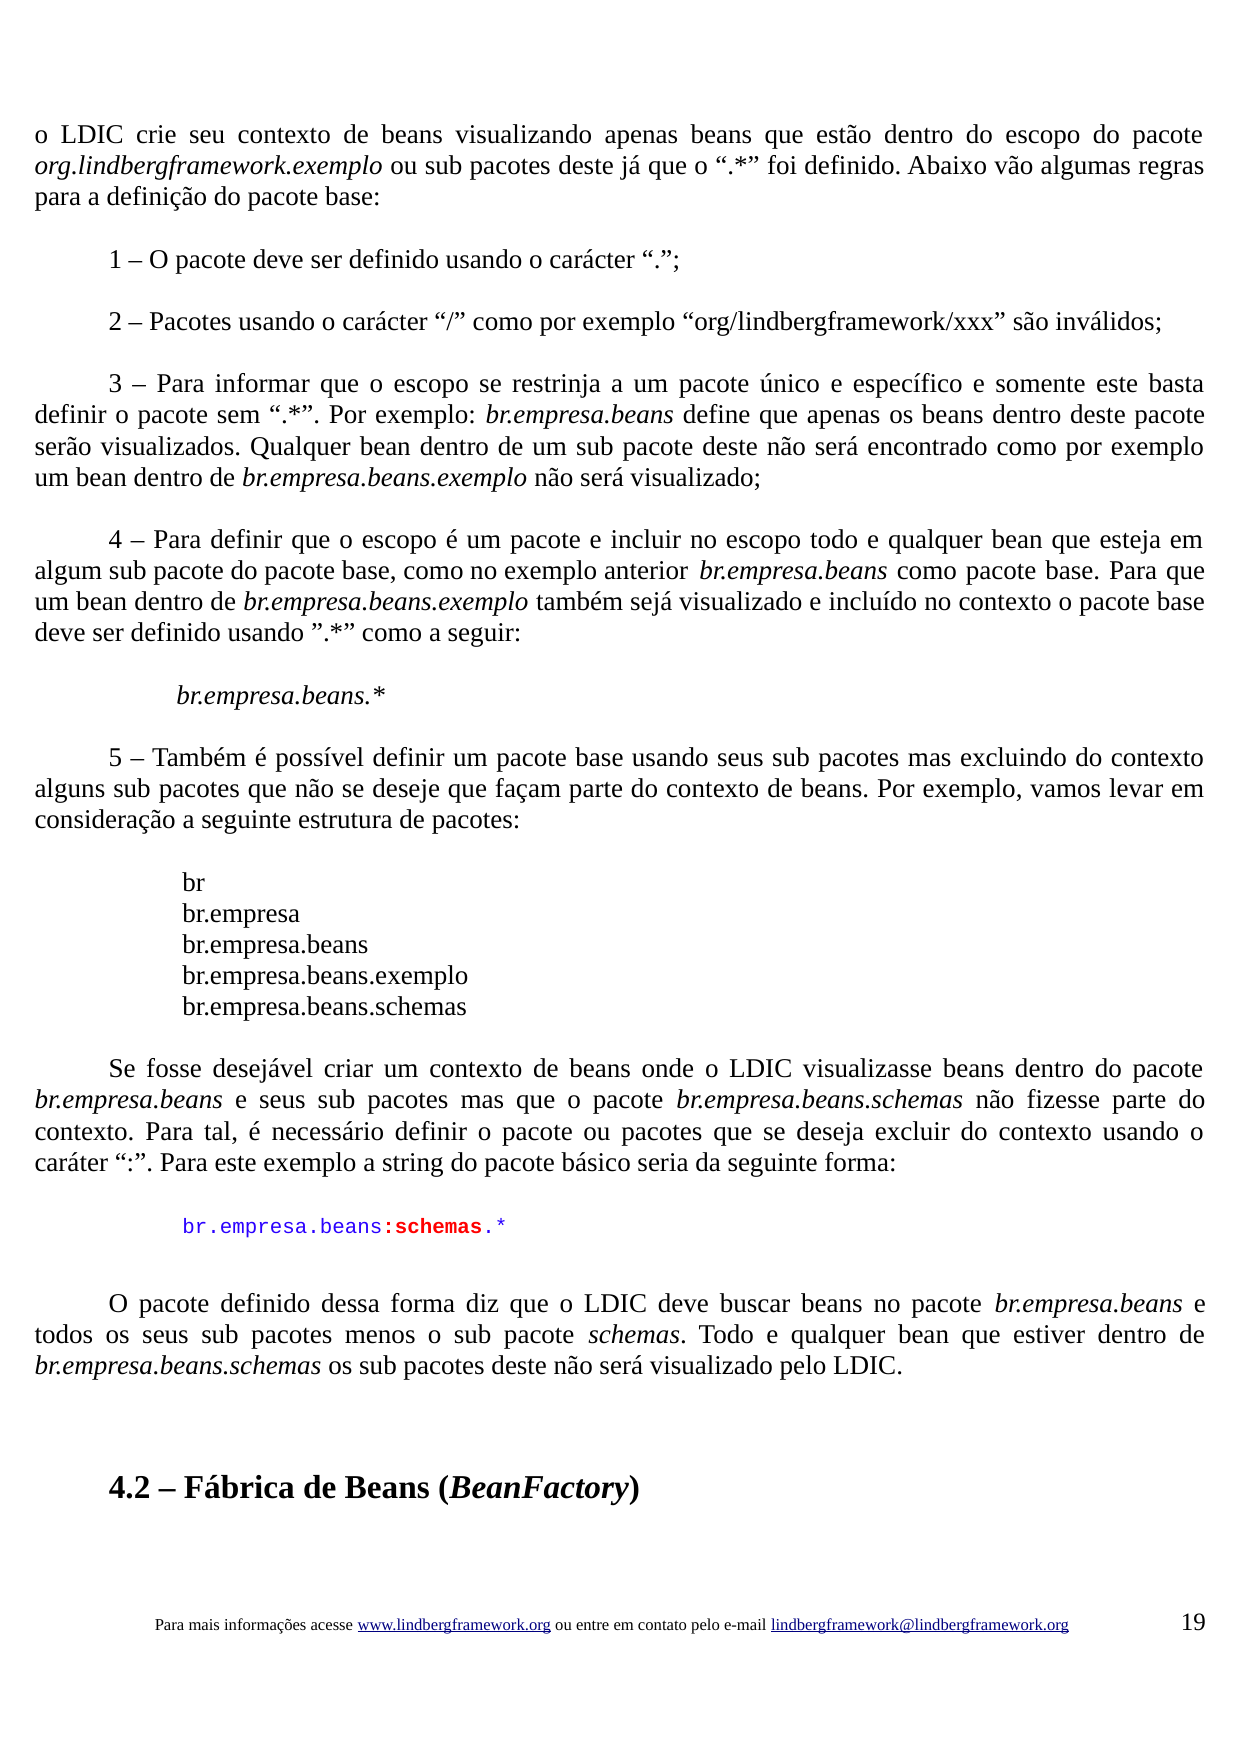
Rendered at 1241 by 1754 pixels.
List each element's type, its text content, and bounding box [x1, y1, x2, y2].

text br.empresa [34, 897, 1206, 928]
subtitle 4.2 – Fábrica de Beans (BeanFactory) [94, 1468, 1206, 1506]
text 5 – Também é possível definir um pacote base usando seus sub pacotes mas excluindo do contexto alguns sub pacotes que não se deseje que façam parte do contexto de beans. Por exemplo, vamos levar em consideração a seguinte estrutura de pacotes: [34, 741, 1206, 834]
text br.empresa.beans.schemas [34, 990, 1206, 1021]
text 1 – O pacote deve ser definido usando o carácter “.”; [34, 243, 1206, 274]
text 3 – Para informar que o escopo se restrinja a um pacote único e específico e somente este basta definir o pacote sem “.*”. Por exemplo: br.empresa.beans define que apenas os beans dentro deste pacote serão visualizados. Qualquer bean dentro de um sub pacote deste não será encontrado como por exemplo um bean dentro de br.empresa.beans.exemplo não será visualizado; [34, 367, 1206, 492]
text br [34, 866, 1206, 897]
text o LDIC crie seu contexto de beans visualizando apenas beans que estão dentro do escopo do pacote org.lindbergframework.exemplo ou sub pacotes deste já que o “.*” foi definido. Abaixo vão algumas regras para a definição do pacote base: [34, 118, 1206, 212]
text O pacote definido dessa forma diz que o LDIC deve buscar beans no pacote br.empresa.beans e todos os seus sub pacotes menos o sub pacote schemas. Todo e qualquer bean que estiver dentro de br.empresa.beans.schemas os sub pacotes deste não será visualizado pelo LDIC. [34, 1287, 1206, 1381]
text br.empresa.beans.exemplo [34, 959, 1206, 990]
text br.empresa.beans:schemas.* [34, 1208, 1206, 1240]
text br.empresa.beans.* [34, 679, 1206, 710]
text br.empresa.beans [34, 928, 1206, 959]
text 2 – Pacotes usando o carácter “/” como por exemplo “org/lindbergframework/xxx” são inválidos; [34, 305, 1206, 336]
text 4 – Para definir que o escopo é um pacote e incluir no escopo todo e qualquer bean que esteja em algum sub pacote do pacote base, como no exemplo anterior br.empresa.beans como pacote base. Para que um bean dentro de br.empresa.beans.exemplo também sejá visualizado e incluído no contexto o pacote base deve ser definido usando ”.*” como a seguir: [34, 523, 1206, 648]
text Se fosse desejável criar um contexto de beans onde o LDIC visualizasse beans dentro do pacote br.empresa.beans e seus sub pacotes mas que o pacote br.empresa.beans.schemas não fizesse parte do contexto. Para tal, é necessário definir o pacote ou pacotes que se deseja excluir do contexto usando o caráter “:”. Para este exemplo a string do pacote básico seria da seguinte forma: [34, 1052, 1206, 1177]
